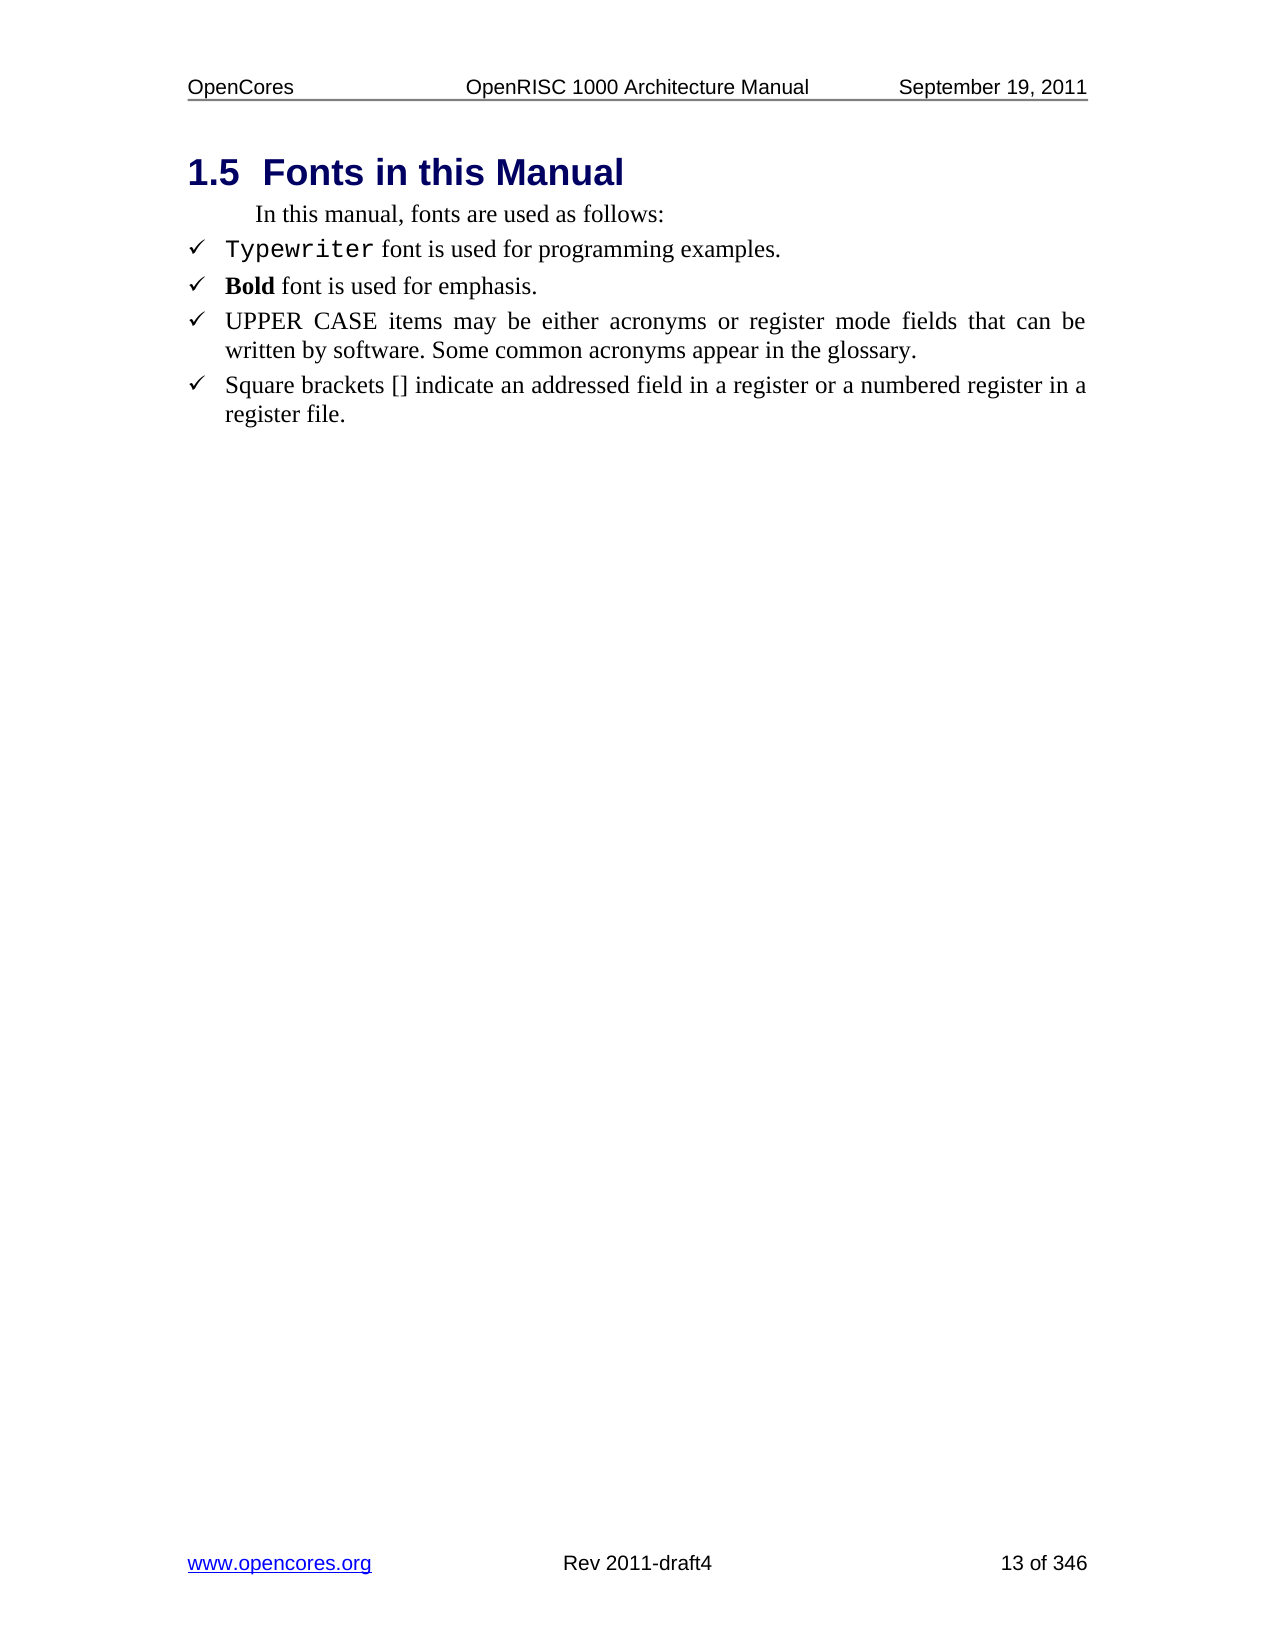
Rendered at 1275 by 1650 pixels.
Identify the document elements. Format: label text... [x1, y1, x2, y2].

list UPPER CASE items may be either acronyms or register mode fields that can be written by software. Some common acronyms appear in the glossary. [187, 306, 1087, 364]
list Bold font is used for emphasis. [187, 271, 1087, 300]
subtitle Fonts in this Manual [187, 150, 1087, 193]
list Typewriter font is used for programming examples. [187, 234, 1087, 265]
list Square brackets [] indicate an addressed field in a register or a numbered register in a register file. [187, 370, 1087, 428]
text In this manual, fonts are used as follows: [187, 199, 1087, 228]
